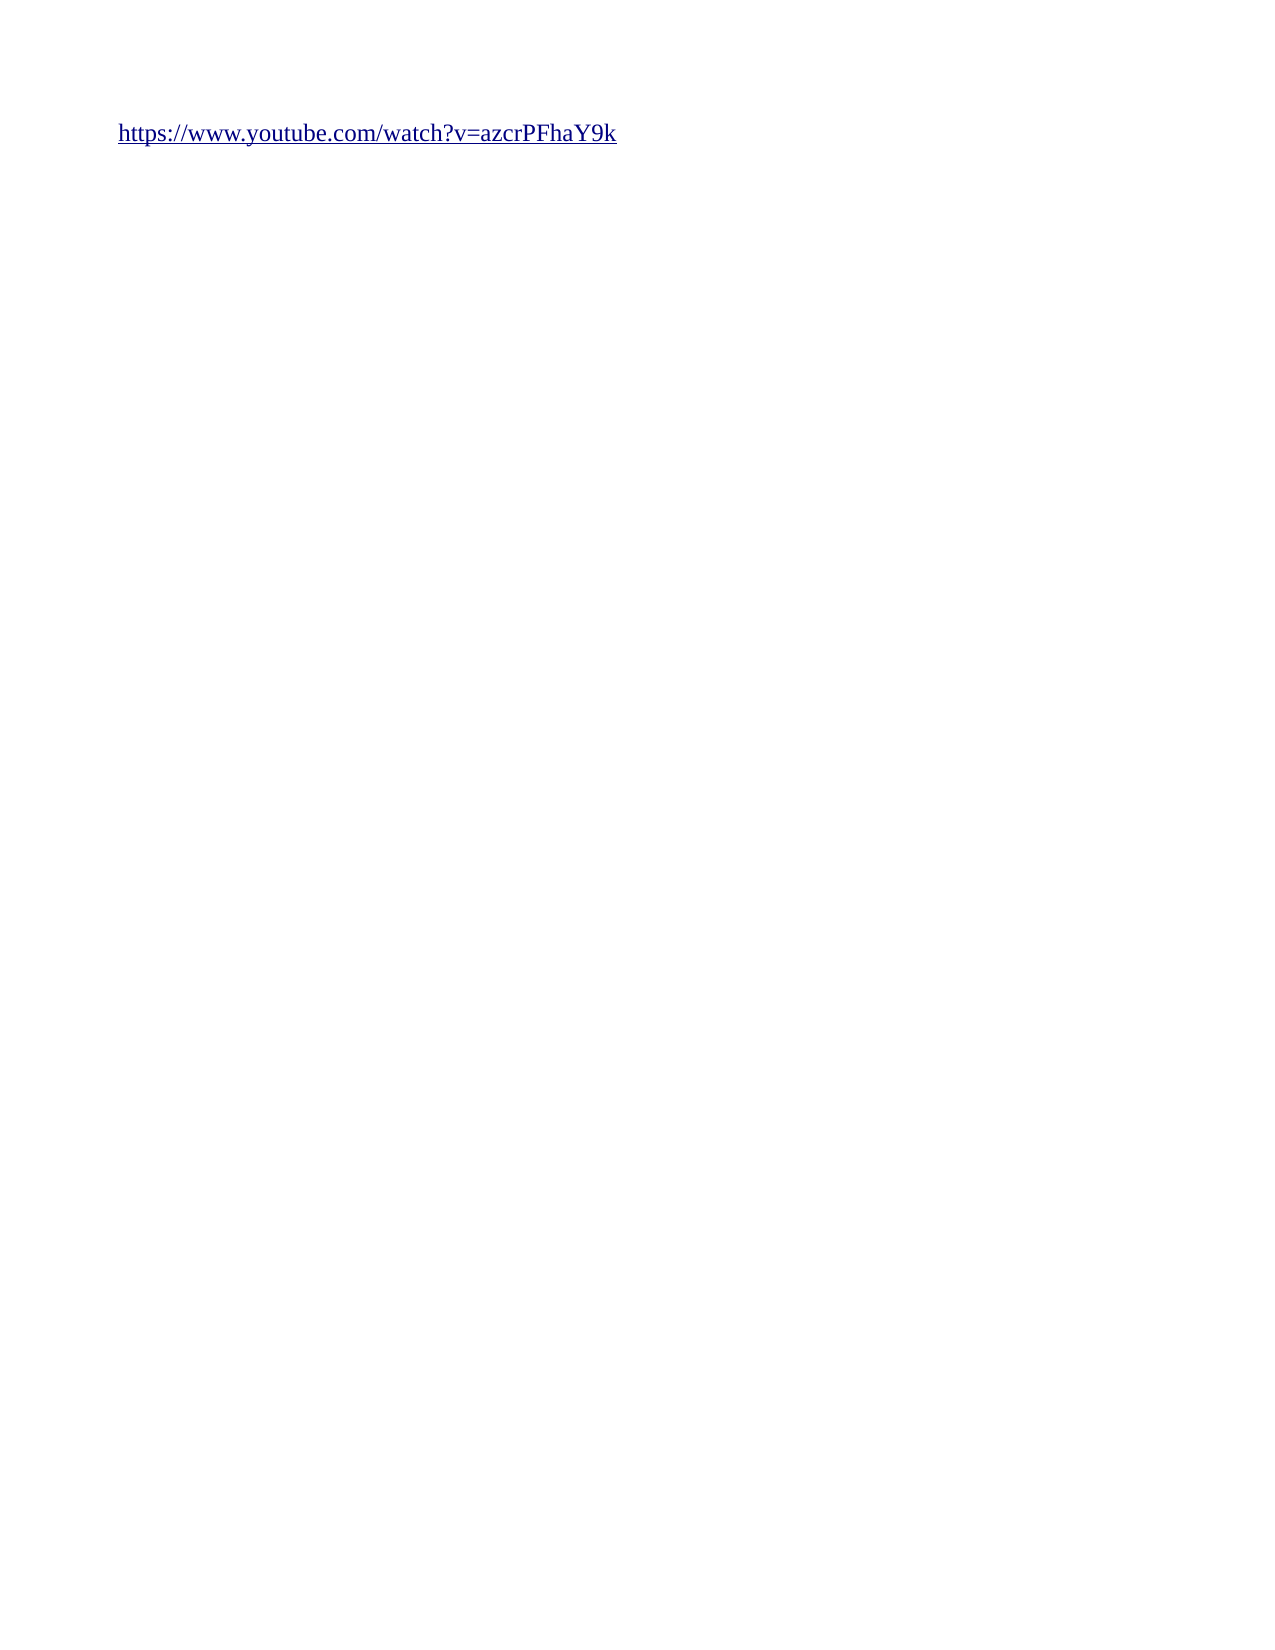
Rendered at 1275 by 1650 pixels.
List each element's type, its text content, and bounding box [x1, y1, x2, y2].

text https://www.youtube.com/watch?v=azcrPFhaY9k [118, 118, 1157, 147]
